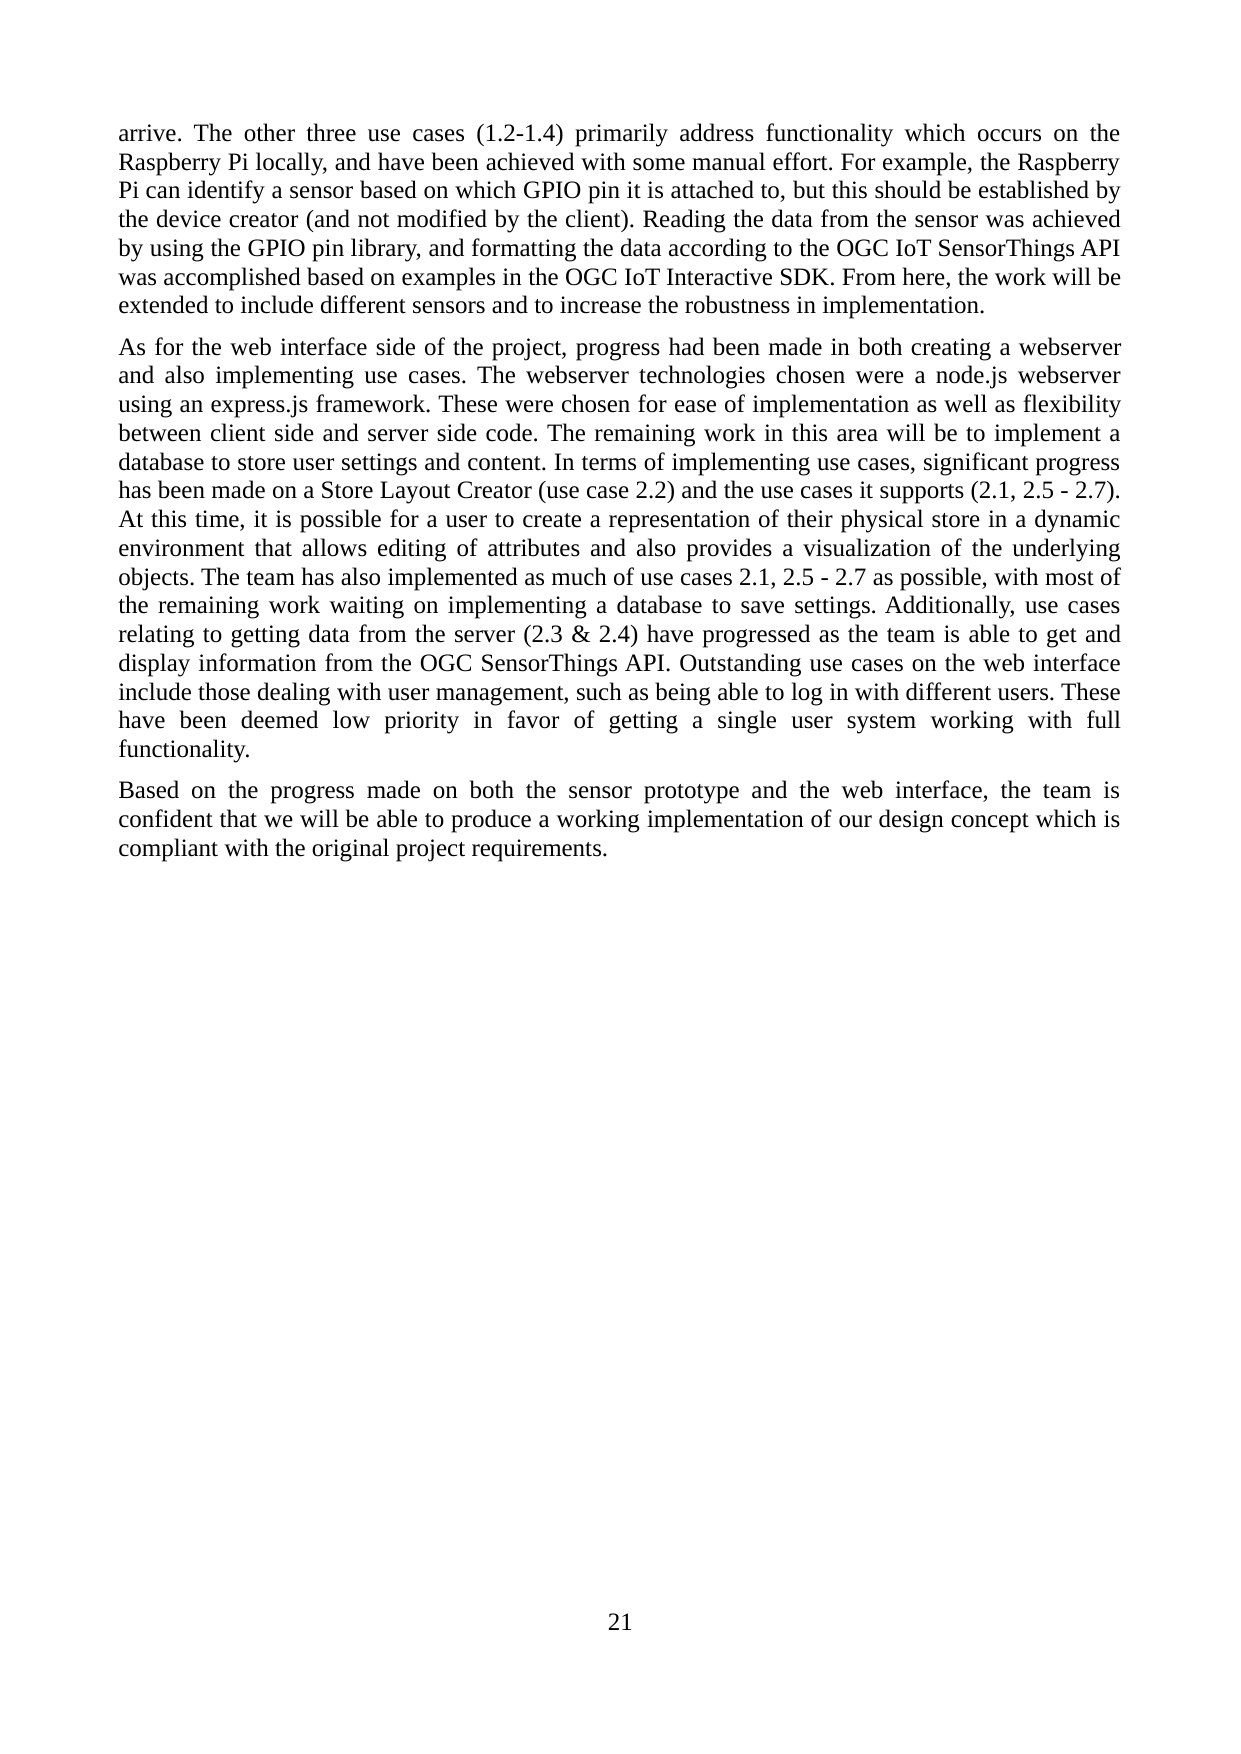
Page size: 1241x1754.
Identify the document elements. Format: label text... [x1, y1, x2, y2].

text arrive. The other three use cases (1.2-1.4) primarily address functionality which occurs on the Raspberry Pi locally, and have been achieved with some manual effort. For example, the Raspberry Pi can identify a sensor based on which GPIO pin it is attached to, but this should be established by the device creator (and not modified by the client). Reading the data from the sensor was achieved by using the GPIO pin library, and formatting the data according to the OGC IoT SensorThings API was accomplished based on examples in the OGC IoT Interactive SDK. From here, the work will be extended to include different sensors and to increase the robustness in implementation. [118, 118, 1122, 319]
text Based on the progress made on both the sensor prototype and the web interface, the team is confident that we will be able to produce a working implementation of our design concept which is compliant with the original project requirements. [118, 776, 1122, 862]
text As for the web interface side of the project, progress had been made in both creating a webserver and also implementing use cases. The webserver technologies chosen were a node.js webserver using an express.js framework. These were chosen for ease of implementation as well as flexibility between client side and server side code. The remaining work in this area will be to implement a database to store user settings and content. In terms of implementing use cases, significant progress has been made on a Store Layout Creator (use case 2.2) and the use cases it supports (2.1, 2.5 - 2.7). At this time, it is possible for a user to create a representation of their physical store in a dynamic environment that allows editing of attributes and also provides a visualization of the underlying objects. The team has also implemented as much of use cases 2.1, 2.5 - 2.7 as possible, with most of the remaining work waiting on implementing a database to save settings. Additionally, use cases relating to getting data from the server (2.3 & 2.4) have progressed as the team is able to get and display information from the OGC SensorThings API. Outstanding use cases on the web interface include those dealing with user management, such as being able to log in with different users. These have been deemed low priority in favor of getting a single user system working with full functionality. [118, 332, 1122, 763]
